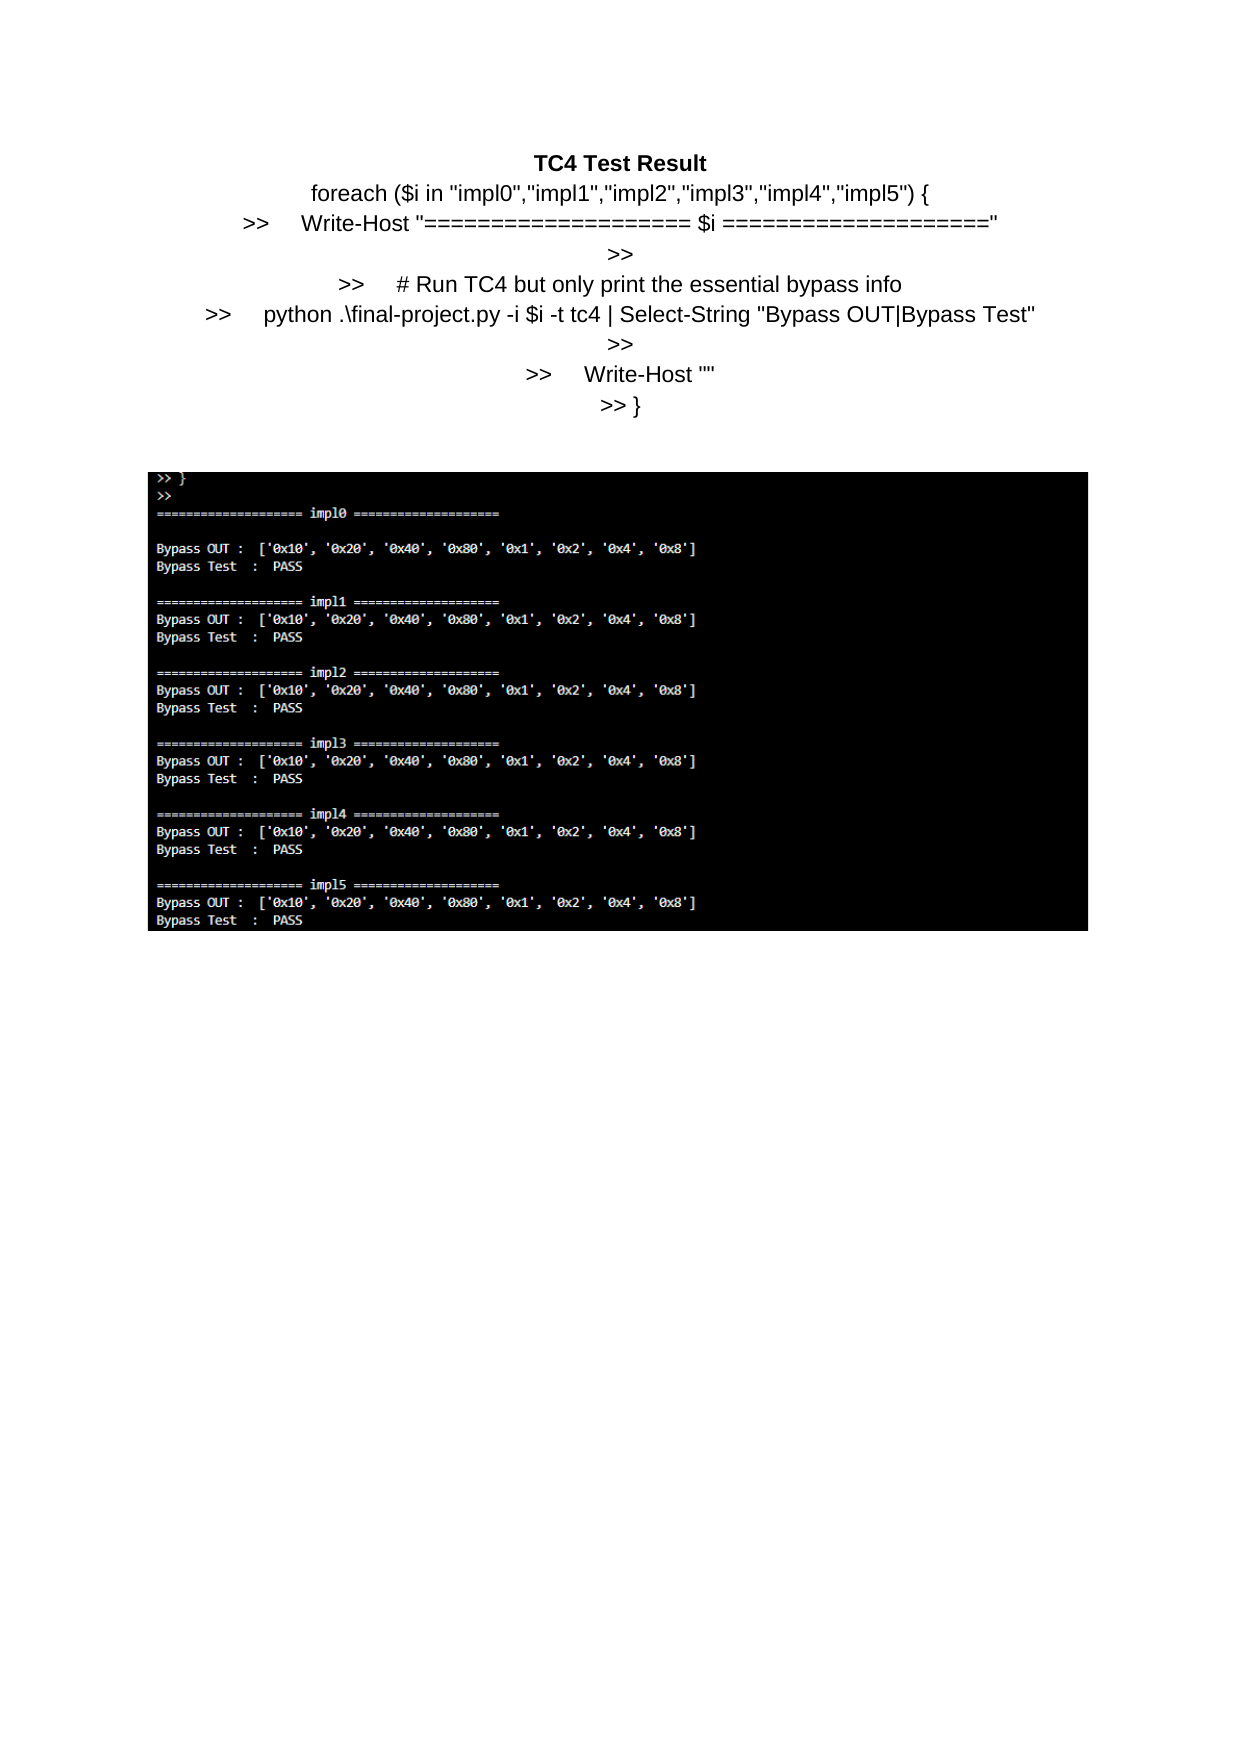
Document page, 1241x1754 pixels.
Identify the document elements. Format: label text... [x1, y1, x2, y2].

text >> [150, 241, 1090, 267]
text >> Write-Host "==================== $i ====================" [150, 210, 1090, 237]
text >> } [150, 392, 1090, 418]
text >> [150, 331, 1090, 358]
text TC4 Test Result [150, 150, 1090, 176]
text >> python .\final-project.py -i $i -t tc4 | Select-String "Bypass OUT|Bypass Test" [150, 301, 1090, 327]
picture [147, 472, 1089, 931]
text >> # Run TC4 but only print the essential bypass info [150, 271, 1090, 297]
text >> Write-Host "" [150, 361, 1090, 388]
text foreach ($i in "impl0","impl1","impl2","impl3","impl4","impl5") { [150, 180, 1090, 207]
